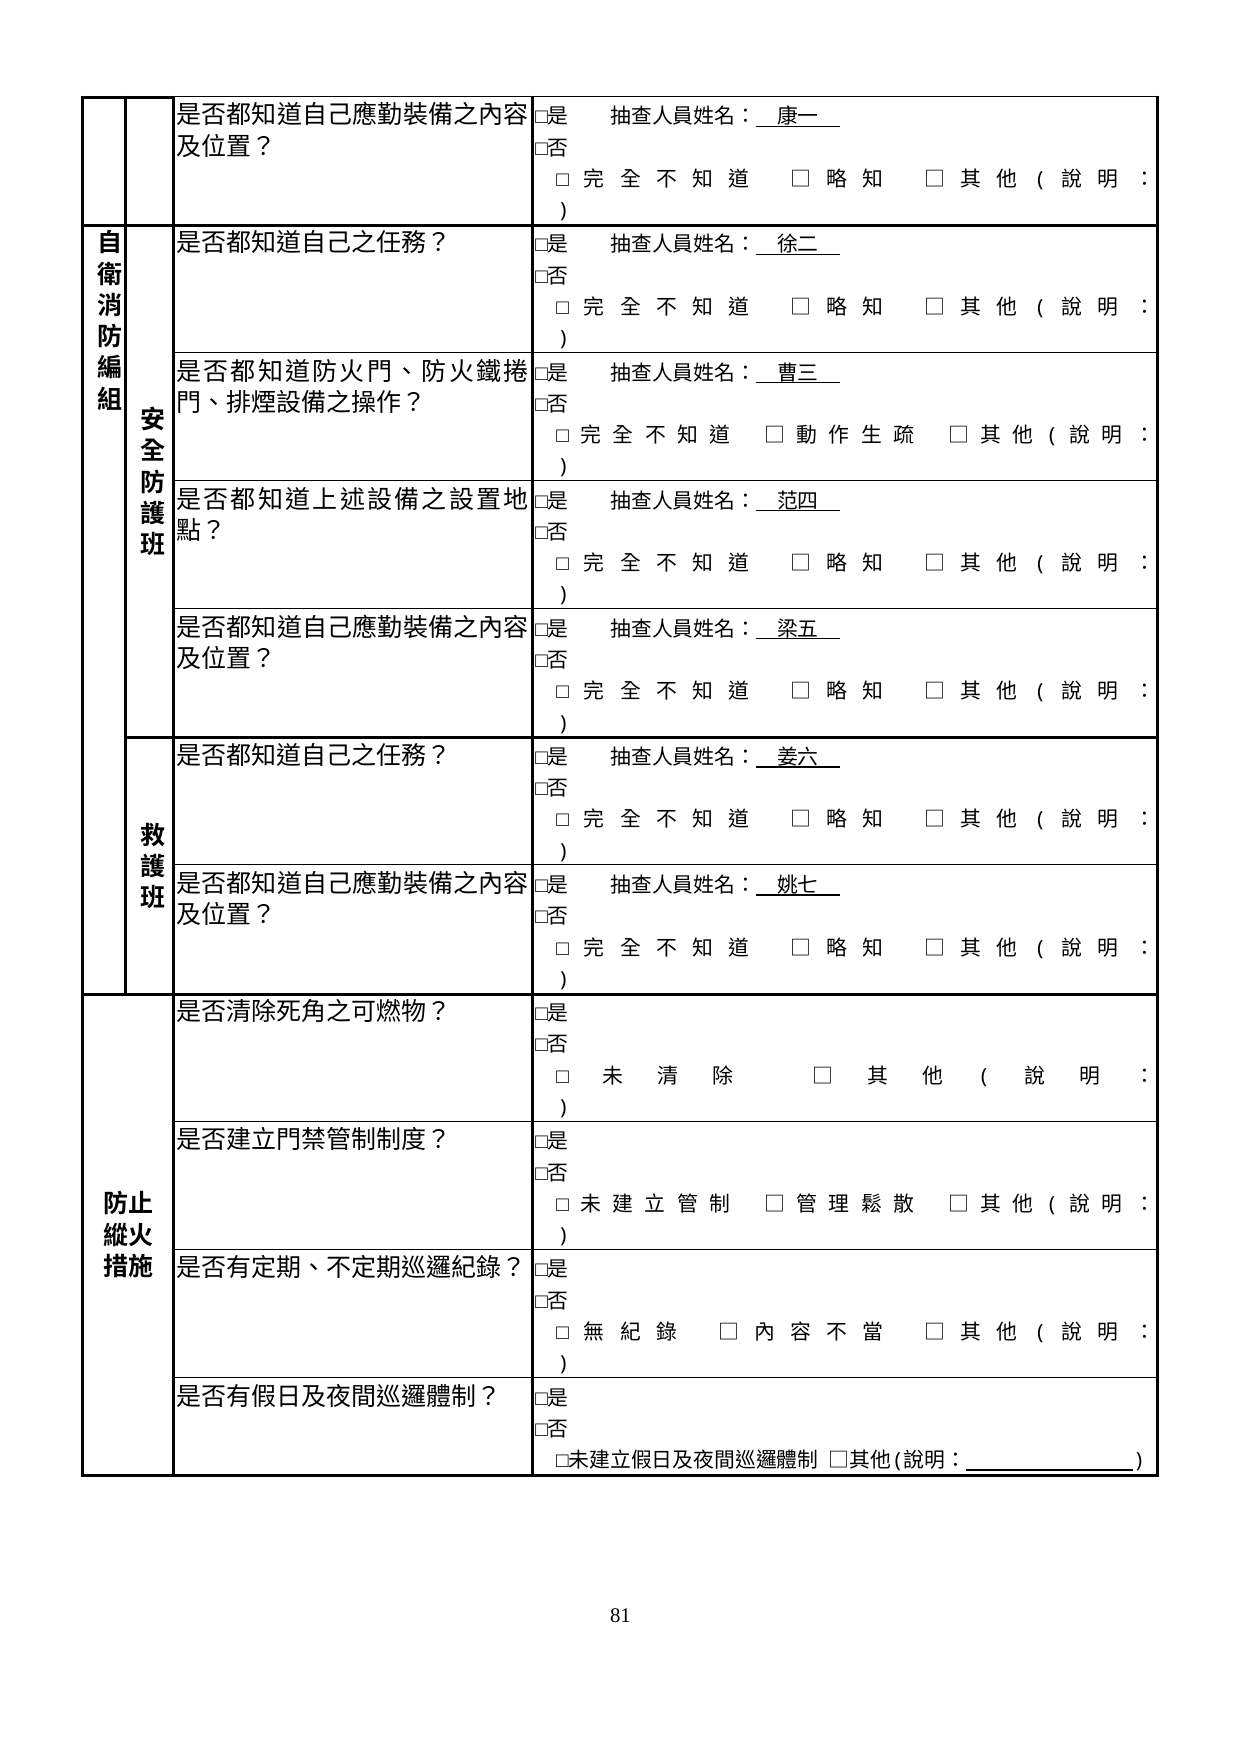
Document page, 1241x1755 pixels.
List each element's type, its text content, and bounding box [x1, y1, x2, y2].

table_cell 是否有定期、不定期巡邏紀錄？ [175, 1250, 531, 1377]
table_cell 是否都知道上述設備之設置地點？ [175, 481, 531, 608]
table_cell □是 □否 □無紀錄 □內容不當 □其他(說明： ) [534, 1250, 1156, 1377]
table_cell □是 抽查人員姓名： 姜六 □否 □完全不知道 □略知 □其他(說明： ) [534, 739, 1156, 864]
table_cell 是否都知道自己應勤裝備之內容及位置？ [175, 97, 531, 224]
table_cell □是 □否 □未建立假日及夜間巡邏體制 □其他(說明： ) [534, 1378, 1156, 1474]
table_cell 是否都知道自己應勤裝備之內容及位置？ [175, 865, 531, 992]
table_cell 是否都知道自己之任務？ [175, 739, 531, 864]
table_cell 是否清除死角之可燃物？ [175, 996, 531, 1121]
table_cell □是 抽查人員姓名： 康一 □否 □完全不知道 □略知 □其他(說明： ) [534, 97, 1156, 224]
table_cell 自衛消防編組 [84, 227, 124, 992]
table_cell □是 □否 □未建立管制 □管理鬆散 □其他(說明： ) [534, 1122, 1156, 1249]
table_cell □是 □否 □未清除 □其他(說明： ) [534, 996, 1156, 1121]
table_cell □是 抽查人員姓名： 姚七 □否 □完全不知道 □略知 □其他(說明： ) [534, 865, 1156, 992]
table_cell 是否建立門禁管制制度？ [175, 1122, 531, 1249]
table_cell 防止縱火措施 [84, 996, 172, 1474]
table_cell [127, 99, 172, 224]
table_cell 是否都知道自己應勤裝備之內容及位置？ [175, 609, 531, 736]
table_cell 是否都知道防火門、防火鐵捲門、排煙設備之操作？ [175, 353, 531, 480]
table_cell □是 抽查人員姓名： 梁五 □否 □完全不知道 □略知 □其他(說明： ) [534, 609, 1156, 736]
table_cell 是否都知道自己之任務？ [175, 227, 531, 352]
table_cell □是 抽查人員姓名： 曹三 □否 □完全不知道 □動作生疏 □其他(說明： ) [534, 353, 1156, 480]
table_cell □是 抽查人員姓名： 范四 □否 □完全不知道 □略知 □其他(說明： ) [534, 481, 1156, 608]
table_cell 安全防護班 [127, 227, 172, 736]
table_cell [84, 99, 124, 224]
table_cell 救護班 [127, 739, 172, 992]
table_cell □是 抽查人員姓名： 徐二 □否 □完全不知道 □略知 □其他(說明： ) [534, 227, 1156, 352]
table_cell 是否有假日及夜間巡邏體制？ [175, 1378, 531, 1474]
